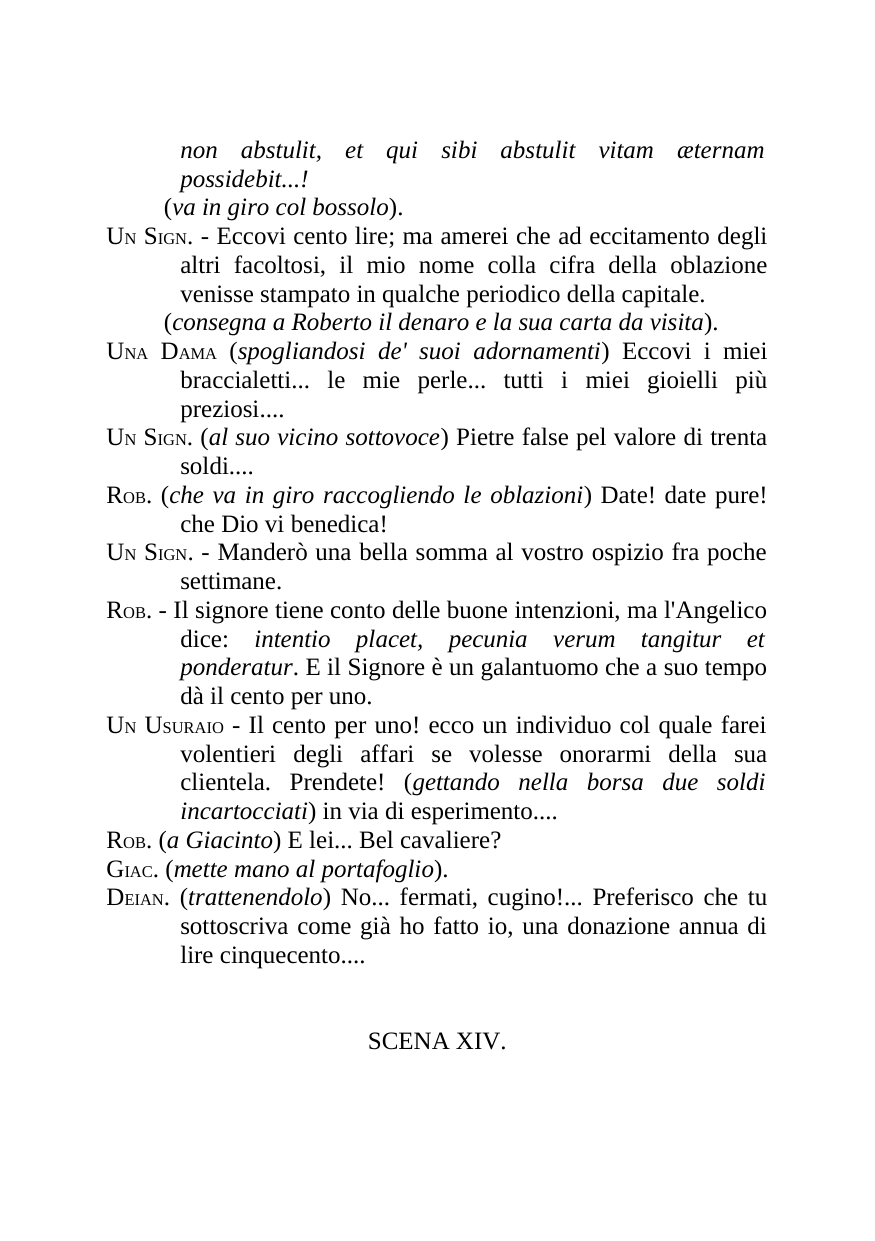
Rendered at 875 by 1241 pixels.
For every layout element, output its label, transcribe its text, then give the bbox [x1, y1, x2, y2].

text non abstulit, et qui sibi abstulit vitam æternam possidebit...! [106, 135, 768, 192]
text (va in giro col bossolo). [164, 192, 768, 221]
text Una Dama (spogliandosi de' suoi adornamenti) Eccovi i miei braccialetti... le mie perle... tutti i miei gioielli più preziosi.... [106, 336, 768, 422]
text SCENA XIV. [106, 1026, 768, 1055]
text Rob. - Il signore tiene conto delle buone intenzioni, ma l'Angelico dice: intentio placet, pecunia verum tangitur et ponderatur. E il Signore è un galantuomo che a suo tempo dà il cento per uno. [106, 595, 768, 710]
text Giac. (mette mano al portafoglio). [106, 854, 768, 882]
text (consegna a Roberto il denaro e la sua carta da visita). [164, 307, 768, 336]
text Un Usuraio - Il cento per uno! ecco un individuo col quale farei volentieri degli affari se volesse onorarmi della sua clientela. Prendete! (gettando nella borsa due soldi incartocciati) in via di esperimento.... [106, 710, 768, 825]
text Rob. (che va in giro raccogliendo le oblazioni) Date! date pure! che Dio vi benedica! [106, 480, 768, 537]
text Un Sign. - Manderò una bella somma al vostro ospizio fra poche settimane. [106, 537, 768, 595]
text Un Sign. (al suo vicino sottovoce) Pietre false pel valore di trenta soldi.... [106, 422, 768, 480]
text Deian. (trattenendolo) No... fermati, cugino!... Preferisco che tu sottoscriva come già ho fatto io, una donazione annua di lire cinquecento.... [106, 882, 768, 969]
text Rob. (a Giacinto) E lei... Bel cavaliere? [106, 825, 768, 854]
text Un Sign. - Eccovi cento lire; ma amerei che ad eccitamento degli altri facoltosi, il mio nome colla cifra della oblazione venisse stampato in qualche periodico della capitale. [106, 221, 768, 307]
